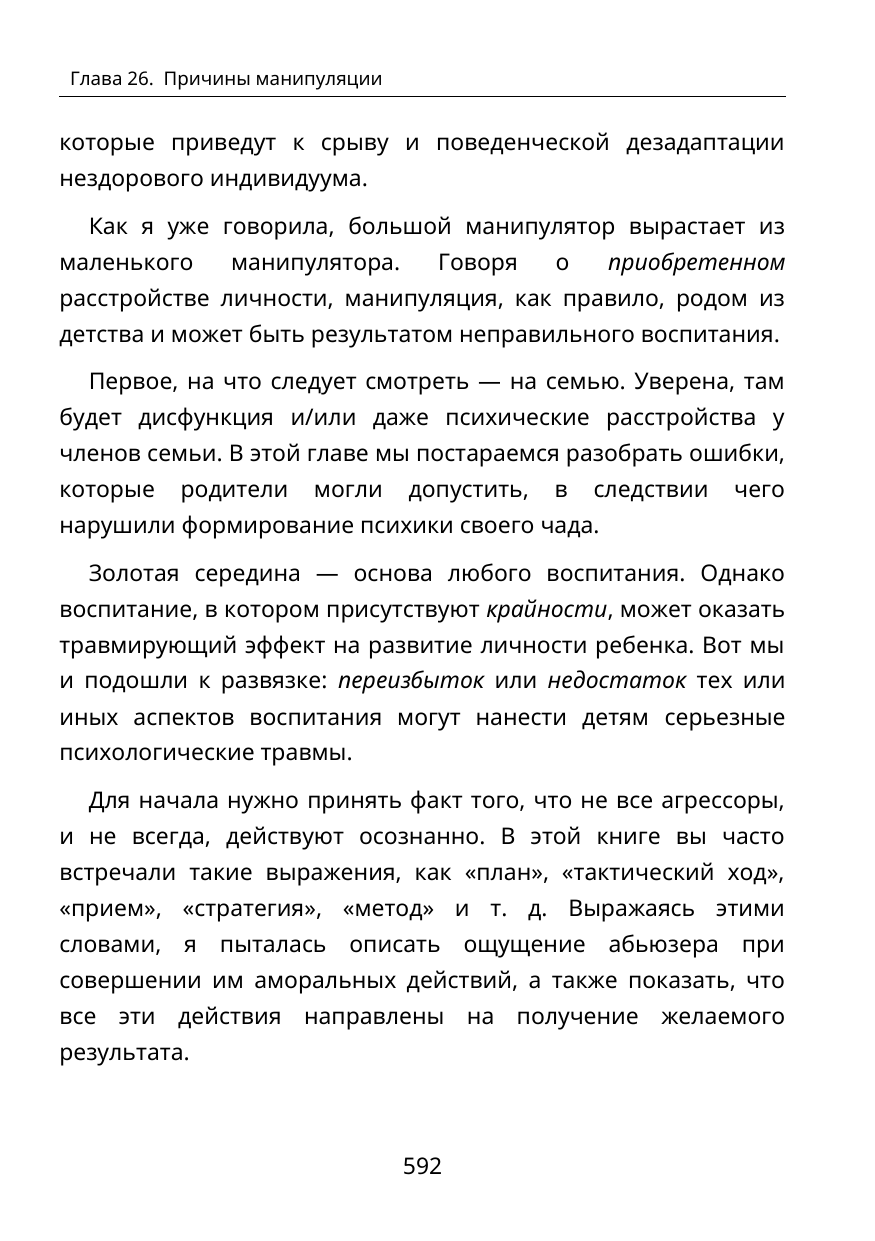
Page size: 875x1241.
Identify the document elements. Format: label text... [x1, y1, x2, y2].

text Для начала нужно принять факт того, что не все агрессоры, и не всегда, действуют осознанно. В этой книге вы часто встречали такие выражения, как «план», «тактический ход», «прием», «стратегия», «метод» и т. д. Выражаясь этими словами, я пыталась описать ощущение абьюзера при совершении им аморальных действий, а также показать, что все эти действия направлены на получение желаемого результата. [59, 784, 786, 1067]
text Первое, на что следует смотреть — на семью. Уверена, там будет дисфункция и/или даже психические расстройства у членов семьи. В этой главе мы постараемся разобрать ошибки, которые родители могли допустить, в следствии чего нарушили формирование психики своего чада. [59, 365, 786, 540]
text которые приведут к срыву и поведенческой дезадаптации нездорового индивидуума. [59, 126, 786, 193]
text Как я уже говорила, большой манипулятор вырастает из маленького манипулятора. Говоря о приобретенном расстройстве личности, манипуляция, как правило, родом из детства и может быть результатом неправильного воспитания. [59, 210, 786, 349]
text Золотая середина — основа любого воспитания. Однако воспитание, в котором присутствуют крайности, может оказать травмирующий эффект на развитие личности ребенка. Вот мы и подошли к развязке: переизбыток или недостаток тех или иных аспектов воспитания могут нанести детям серьезные психологические травмы. [59, 557, 786, 768]
